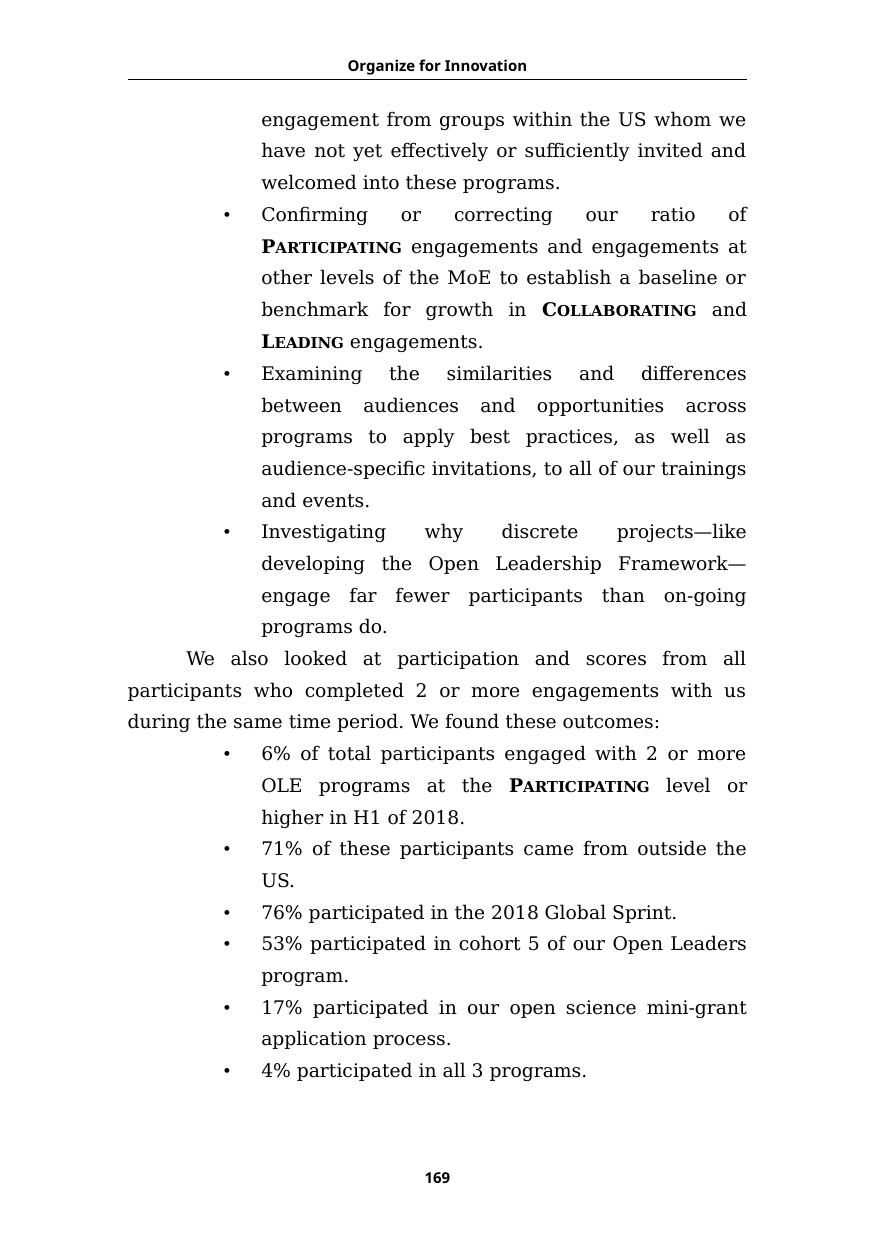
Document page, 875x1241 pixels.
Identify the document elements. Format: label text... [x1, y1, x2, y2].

list 76% participated in the 2018 Global Sprint. [223, 902, 747, 924]
text We also looked at participation and scores from all participants who completed 2 or more engagements with us during the same time period. We found these outcomes: [127, 648, 747, 733]
list engagement from groups within the US whom we have not yet effectively or sufficiently invited and welcomed into these programs. [223, 109, 747, 194]
list 17% participated in our open science mini-grant application process. [223, 997, 747, 1050]
list 4% participated in all 3 programs. [223, 1060, 747, 1082]
list Investigating why discrete projects—like developing the Open Leadership Framework— engage far fewer participants than on-going programs do. [223, 521, 747, 638]
list Confirming or correcting our ratio of Participating engagements and engagements at other levels of the MoE to establish a baseline or benchmark for growth in Collaborating and Leading engagements. [223, 204, 747, 353]
list 53% participated in cohort 5 of our Open Leaders program. [223, 933, 747, 987]
list 71% of these participants came from outside the US. [223, 838, 747, 892]
list Examining the similarities and differences between audiences and opportunities across programs to apply best practices, as well as audience-specific invitations, to all of our trainings and events. [223, 363, 747, 512]
list 6% of total participants engaged with 2 or more OLE programs at the Participating level or higher in H1 of 2018. [223, 743, 747, 829]
